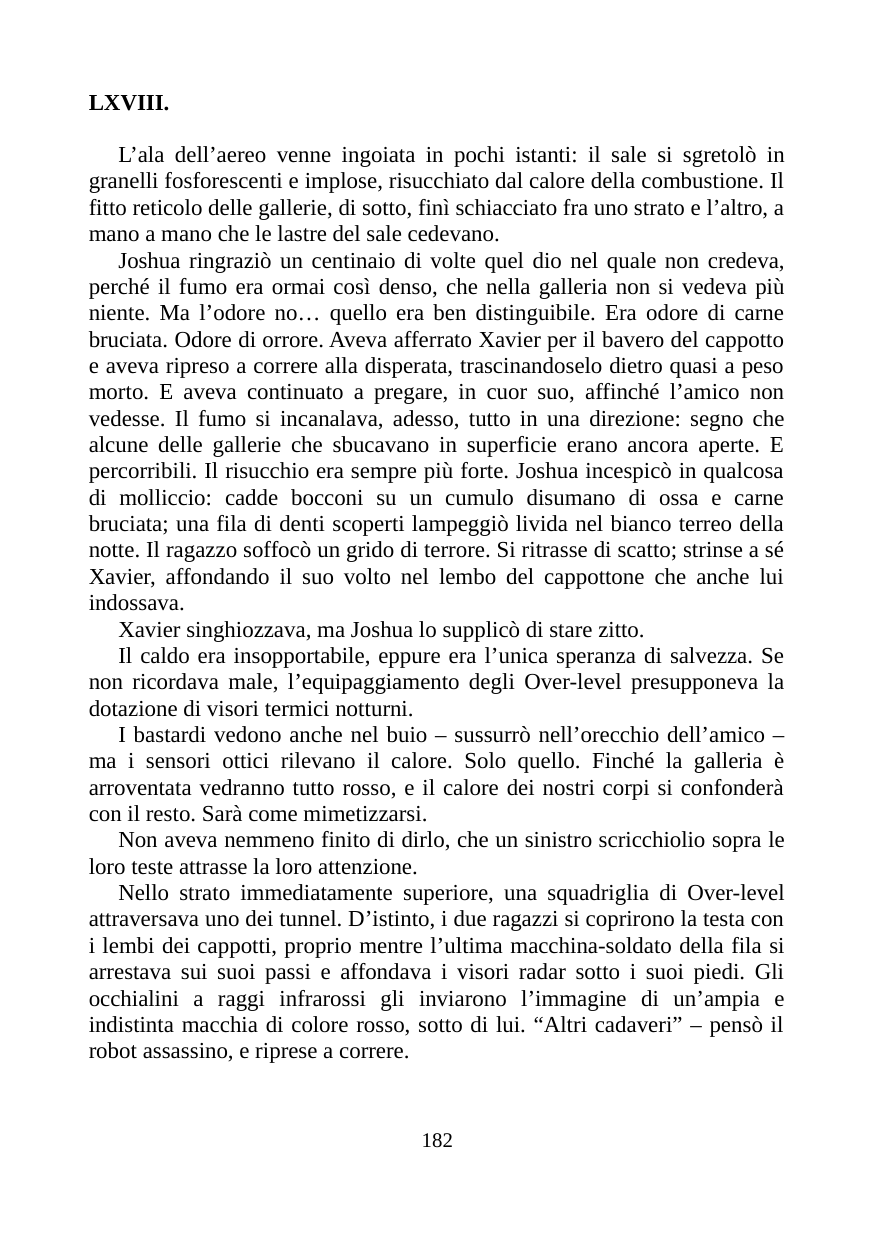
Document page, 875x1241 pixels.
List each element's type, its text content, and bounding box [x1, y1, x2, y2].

text Nello strato immediatamente superiore, una squadriglia di Over-level attraversava uno dei tunnel. D’istinto, i due ragazzi si coprirono la testa con i lembi dei cappotti, proprio mentre l’ultima macchina-soldato della fila si arrestava sui suoi passi e affondava i visori radar sotto i suoi piedi. Gli occhialini a raggi infrarossi gli inviarono l’immagine di un’ampia e indistinta macchia di colore rosso, sotto di lui. “Altri cadaveri” – pensò il robot assassino, e riprese a correre. [88, 879, 786, 1064]
text L’ala dell’aereo venne ingoiata in pochi istanti: il sale si sgretolò in granelli fosforescenti e implose, risucchiato dal calore della combustione. Il fitto reticolo delle gallerie, di sotto, finì schiacciato fra uno strato e l’altro, a mano a mano che le lastre del sale cedevano. [88, 141, 786, 247]
text Xavier singhiozzava, ma Joshua lo supplicò di stare zitto. [88, 616, 786, 642]
text Non aveva nemmeno finito di dirlo, che un sinistro scricchiolio sopra le loro teste attrasse la loro attenzione. [88, 826, 786, 879]
text Joshua ringraziò un centinaio di volte quel dio nel quale non credeva, perché il fumo era ormai così denso, che nella galleria non si vedeva più niente. Ma l’odore no… quello era ben distinguibile. Era odore di carne bruciata. Odore di orrore. Aveva afferrato Xavier per il bavero del cappotto e aveva ripreso a correre alla disperata, trascinandoselo dietro quasi a peso morto. E aveva continuato a pregare, in cuor suo, affinché l’amico non vedesse. Il fumo si incanalava, adesso, tutto in una direzione: segno che alcune delle gallerie che sbucavano in superficie erano ancora aperte. E percorribili. Il risucchio era sempre più forte. Joshua incespicò in qualcosa di molliccio: cadde bocconi su un cumulo disumano di ossa e carne bruciata; una fila di denti scoperti lampeggiò livida nel bianco terreo della notte. Il ragazzo soffocò un grido di terrore. Si ritrasse di scatto; strinse a sé Xavier, affondando il suo volto nel lembo del cappottone che anche lui indossava. [88, 247, 786, 616]
subtitle LXVIII. [88, 88, 786, 115]
text I bastardi vedono anche nel buio – sussurrò nell’orecchio dell’amico – ma i sensori ottici rilevano il calore. Solo quello. Finché la galleria è arroventata vedranno tutto rosso, e il calore dei nostri corpi si confonderà con il resto. Sarà come mimetizzarsi. [88, 721, 786, 826]
text Il caldo era insopportabile, eppure era l’unica speranza di salvezza. Se non ricordava male, l’equipaggiamento degli Over-level presupponeva la dotazione di visori termici notturni. [88, 642, 786, 721]
